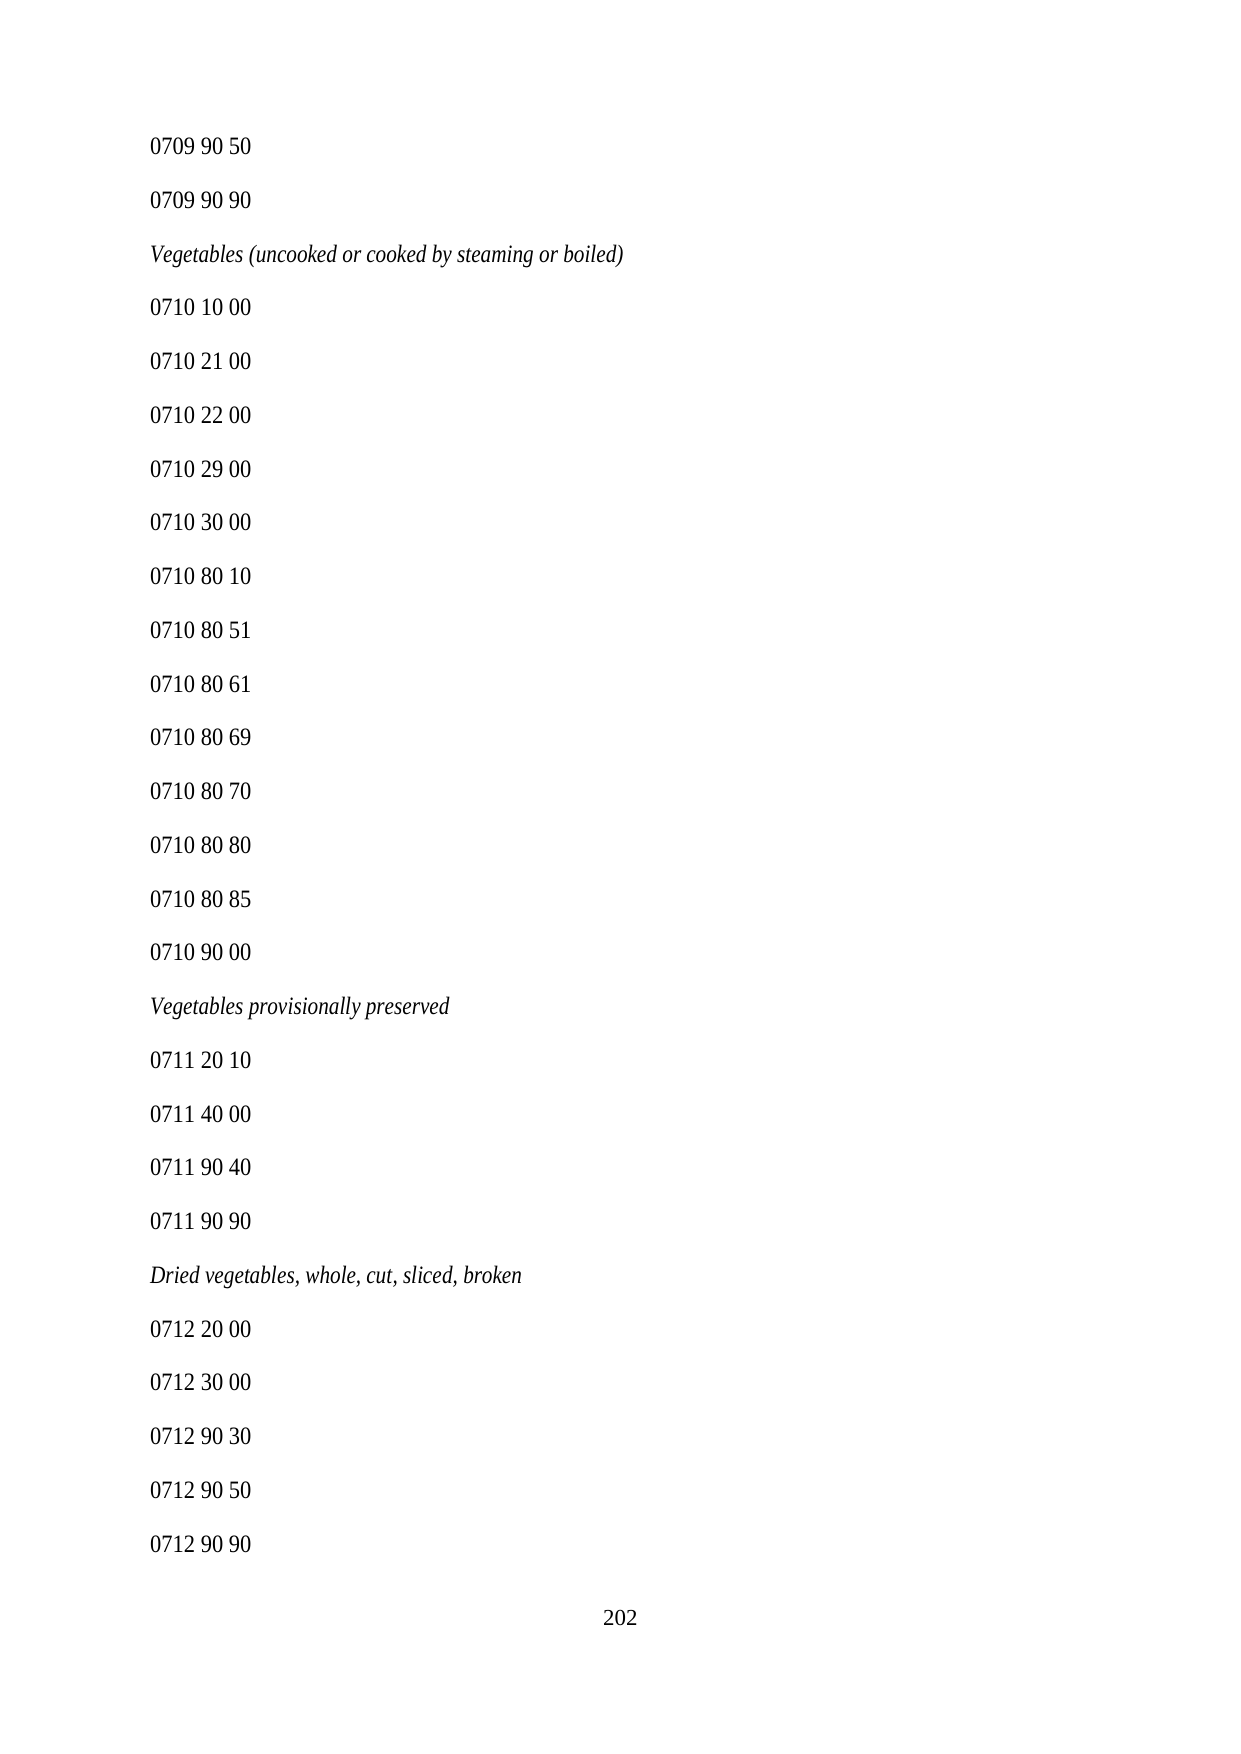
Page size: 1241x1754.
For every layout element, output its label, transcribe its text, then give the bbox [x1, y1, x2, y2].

text 0710 80 10 [150, 561, 1090, 590]
text 0711 90 40 [150, 1152, 1090, 1181]
text 0712 20 00 [150, 1314, 1090, 1342]
text Vegetables (uncooked or cooked by steaming or boiled) [150, 239, 1090, 267]
text 0710 30 00 [150, 507, 1090, 536]
text 0710 21 00 [150, 346, 1090, 375]
text 0710 80 69 [150, 722, 1090, 751]
text 0710 80 85 [150, 884, 1090, 912]
text 0712 30 00 [150, 1367, 1090, 1396]
text Dried vegetables, whole, cut, sliced, broken [150, 1260, 1090, 1289]
text 0711 90 90 [150, 1206, 1090, 1235]
text 0709 90 90 [150, 185, 1090, 214]
text 0710 80 80 [150, 830, 1090, 859]
text 0710 90 00 [150, 937, 1090, 966]
text Vegetables provisionally preserved [150, 991, 1090, 1020]
text 0712 90 50 [150, 1475, 1090, 1504]
text 0711 40 00 [150, 1099, 1090, 1127]
text 0712 90 90 [150, 1529, 1090, 1557]
text 0709 90 50 [150, 131, 1090, 160]
text 0710 10 00 [150, 292, 1090, 321]
text 0710 80 51 [150, 615, 1090, 644]
text 0710 80 61 [150, 669, 1090, 697]
text 0711 20 10 [150, 1045, 1090, 1074]
text 0712 90 30 [150, 1421, 1090, 1450]
text 0710 29 00 [150, 454, 1090, 482]
text 0710 22 00 [150, 400, 1090, 429]
text 0710 80 70 [150, 776, 1090, 805]
